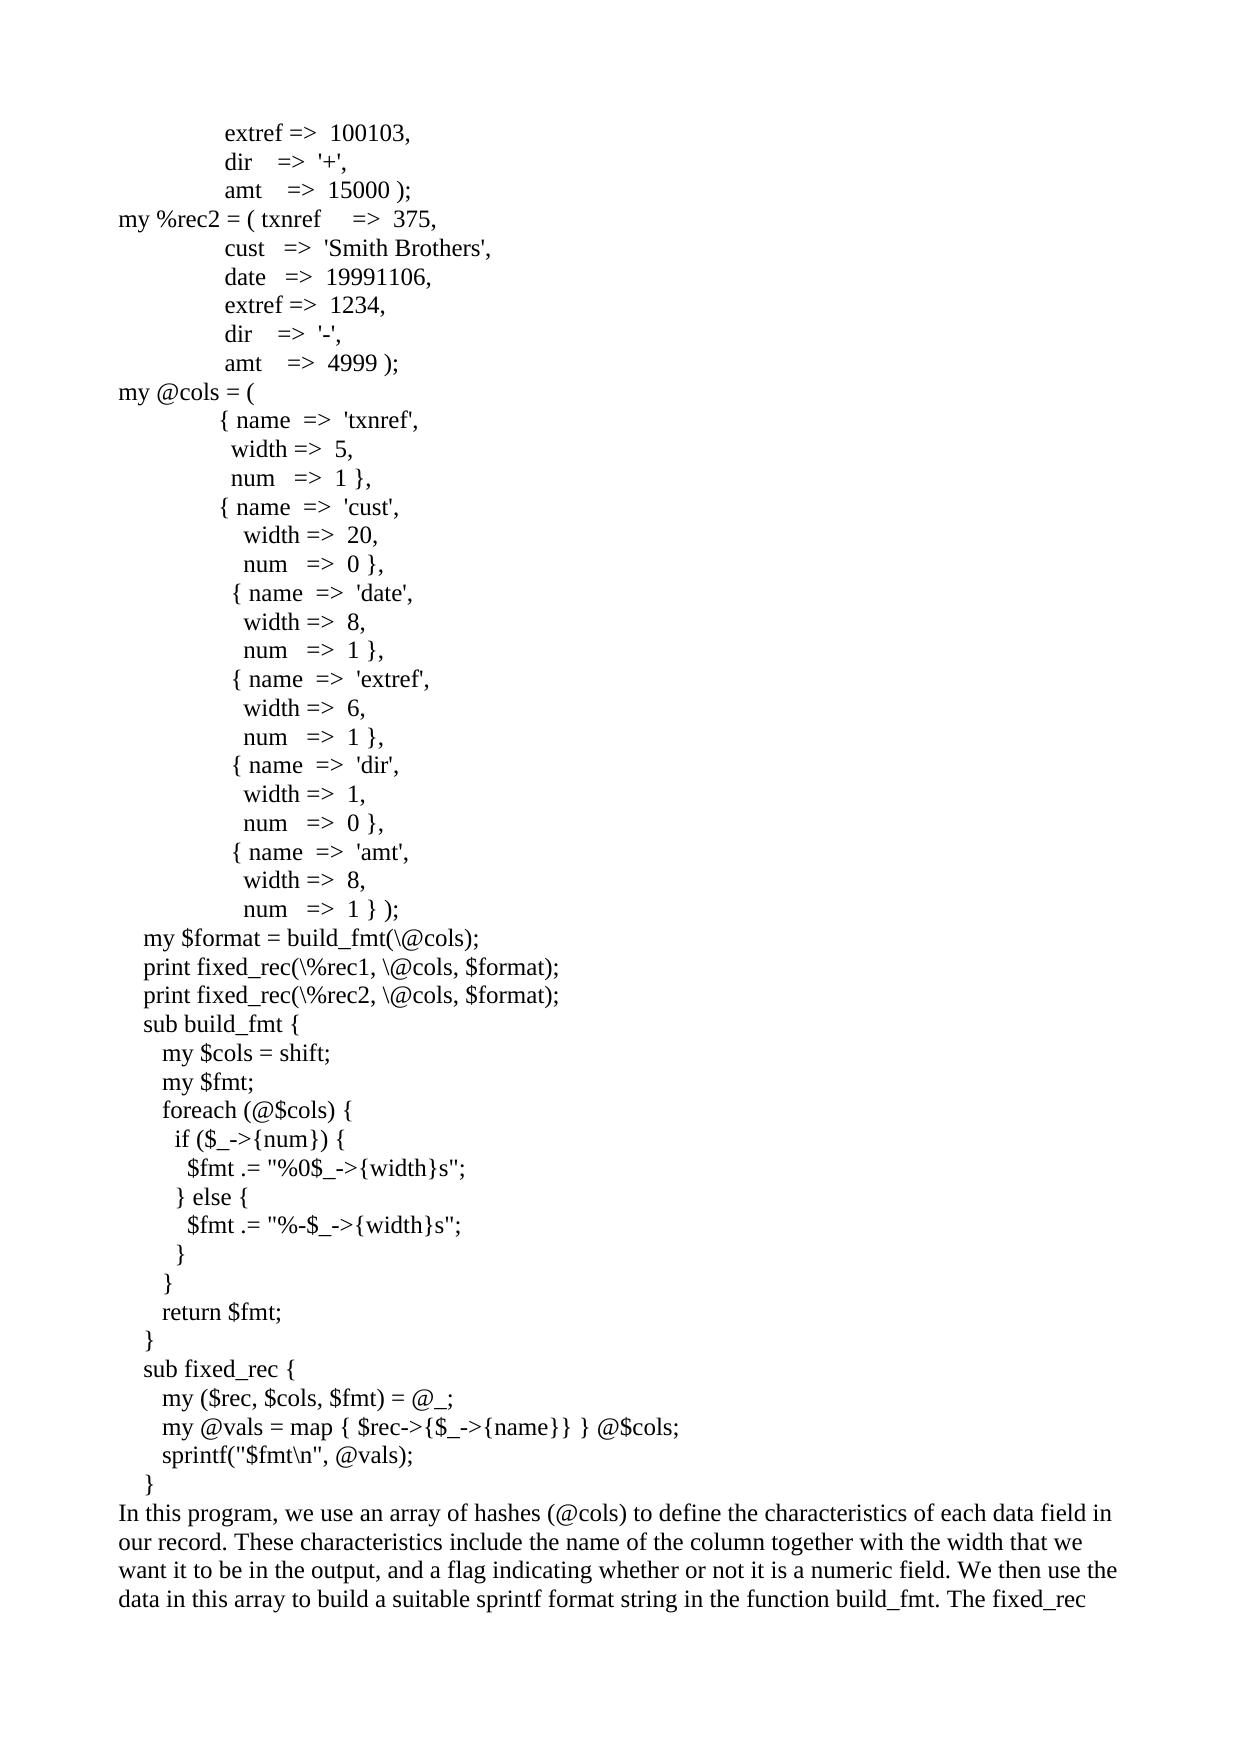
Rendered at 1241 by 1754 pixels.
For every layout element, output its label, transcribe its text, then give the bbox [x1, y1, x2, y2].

text } else { [118, 1182, 1122, 1211]
text print fixed_rec(\%rec2, \@cols, $format); [118, 981, 1122, 1009]
text num => 1 }, [118, 722, 1122, 751]
text num => 0 }, [118, 549, 1122, 578]
text print fixed_rec(\%rec1, \@cols, $format); [118, 952, 1122, 981]
text width => 6, [118, 693, 1122, 722]
text } [118, 1469, 1122, 1498]
text { name => 'date', [118, 578, 1122, 607]
text $fmt .= "%0$_->{width}s"; [118, 1153, 1122, 1182]
text sprintf("$fmt\n", @vals); [118, 1441, 1122, 1469]
text { name => 'txnref', [118, 406, 1122, 434]
text num => 1 }, [118, 636, 1122, 664]
text dir => '+', [118, 147, 1122, 176]
text num => 1 }, [118, 463, 1122, 492]
text my @cols = ( [118, 377, 1122, 406]
text date => 19991106, [118, 262, 1122, 291]
text width => 1, [118, 779, 1122, 808]
text my $fmt; [118, 1067, 1122, 1096]
text if ($_->{num}) { [118, 1124, 1122, 1153]
text width => 5, [118, 434, 1122, 463]
text sub fixed_rec { [118, 1354, 1122, 1383]
text $fmt .= "%-$_->{width}s"; [118, 1211, 1122, 1239]
text my @vals = map { $rec->{$_->{name}} } @$cols; [118, 1412, 1122, 1441]
text width => 20, [118, 521, 1122, 549]
text amt => 4999 ); [118, 348, 1122, 377]
text extref => 1234, [118, 291, 1122, 319]
text { name => 'extref', [118, 664, 1122, 693]
text return $fmt; [118, 1297, 1122, 1326]
text width => 8, [118, 866, 1122, 894]
text my $format = build_fmt(\@cols); [118, 923, 1122, 952]
text my ($rec, $cols, $fmt) = @_; [118, 1383, 1122, 1412]
text { name => 'amt', [118, 837, 1122, 866]
text } [118, 1239, 1122, 1268]
text { name => 'dir', [118, 751, 1122, 779]
text num => 1 } ); [118, 894, 1122, 923]
text In this program, we use an array of hashes (@cols) to define the characteristics of each data field in our record. These characteristics include the name of the column together with the width that we want it to be in the output, and a flag indicating whether or not it is a numeric field. We then use the data in this array to build a suitable sprintf format string in the function build_fmt. The fixed_rec [118, 1498, 1122, 1613]
text extref => 100103, [118, 118, 1122, 147]
text dir => '-', [118, 319, 1122, 348]
text width => 8, [118, 607, 1122, 636]
text sub build_fmt { [118, 1009, 1122, 1038]
text amt => 15000 ); [118, 176, 1122, 204]
text } [118, 1268, 1122, 1297]
text } [118, 1326, 1122, 1354]
text { name => 'cust', [118, 492, 1122, 521]
text my $cols = shift; [118, 1038, 1122, 1067]
text cust => 'Smith Brothers', [118, 233, 1122, 262]
text num => 0 }, [118, 808, 1122, 837]
text my %rec2 = ( txnref => 375, [118, 204, 1122, 233]
text foreach (@$cols) { [118, 1096, 1122, 1124]
